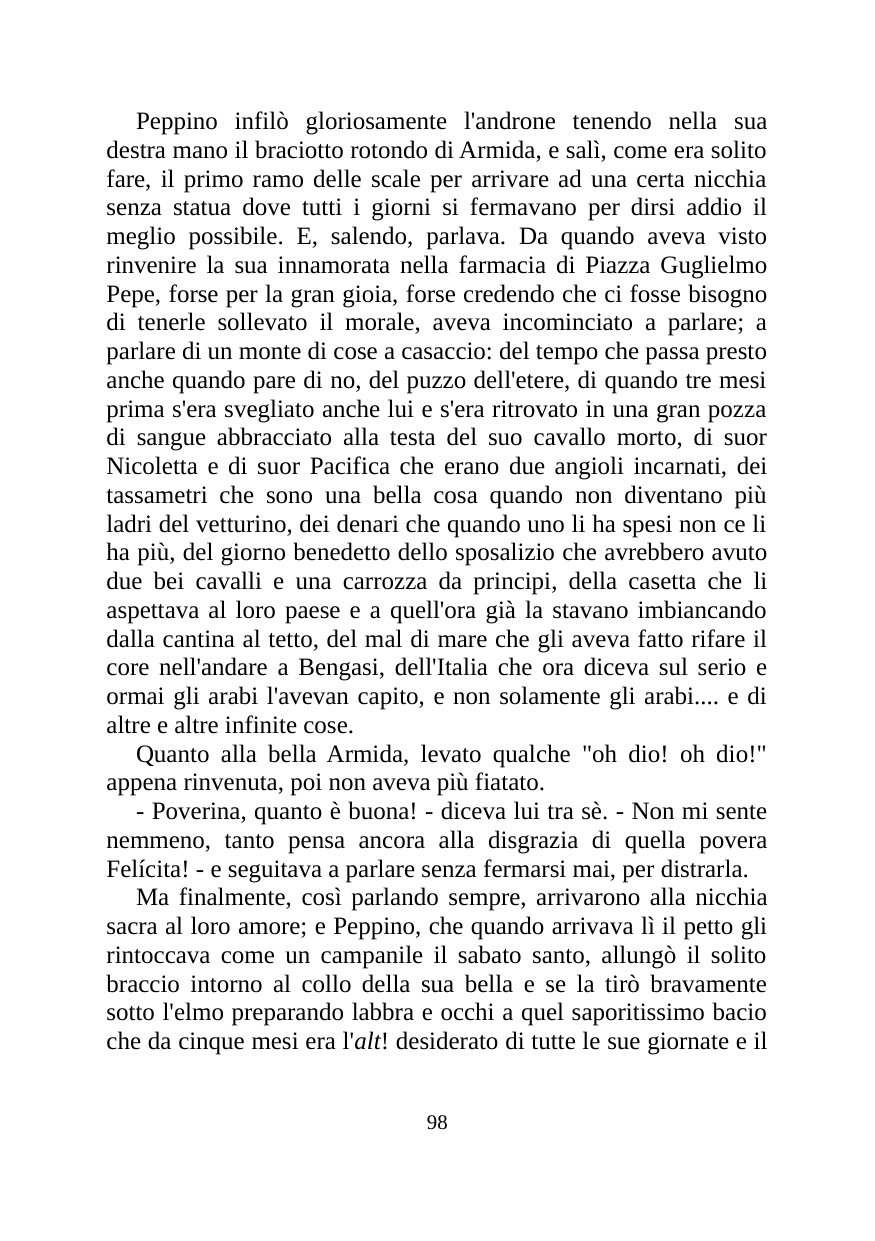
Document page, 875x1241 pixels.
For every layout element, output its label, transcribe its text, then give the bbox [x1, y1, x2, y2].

text - Poverina, quanto è buona! - diceva lui tra sè. - Non mi sente nemmeno, tanto pensa ancora alla disgrazia di quella povera Felícita! - e seguitava a parlare senza fermarsi mai, per distrarla. [106, 796, 768, 882]
text Quanto alla bella Armida, levato qualche "oh dio! oh dio!" appena rinvenuta, poi non aveva più fiatato. [106, 739, 768, 796]
text Peppino infilò gloriosamente l'androne tenendo nella sua destra mano il braciotto rotondo di Armida, e salì, come era solito fare, il primo ramo delle scale per arrivare ad una certa nicchia senza statua dove tutti i giorni si fermavano per dirsi addio il meglio possibile. E, salendo, parlava. Da quando aveva visto rinvenire la sua innamorata nella farmacia di Piazza Guglielmo Pepe, forse per la gran gioia, forse credendo che ci fosse bisogno di tenerle sollevato il morale, aveva incominciato a parlare; a parlare di un monte di cose a casaccio: del tempo che passa presto anche quando pare di no, del puzzo dell'etere, di quando tre mesi prima s'era svegliato anche lui e s'era ritrovato in una gran pozza di sangue abbracciato alla testa del suo cavallo morto, di suor Nicoletta e di suor Pacifica che erano due angioli incarnati, dei tassametri che sono una bella cosa quando non diventano più ladri del vetturino, dei denari che quando uno li ha spesi non ce li ha più, del giorno benedetto dello sposalizio che avrebbero avuto due bei cavalli e una carrozza da principi, della casetta che li aspettava al loro paese e a quell'ora già la stavano imbiancando dalla cantina al tetto, del mal di mare che gli aveva fatto rifare il core nell'andare a Bengasi, dell'Italia che ora diceva sul serio e ormai gli arabi l'avevan capito, e non solamente gli arabi.... e di altre e altre infinite cose. [106, 106, 768, 739]
text Ma finalmente, così parlando sempre, arrivarono alla nicchia sacra al loro amore; e Peppino, che quando arrivava lì il petto gli rintoccava come un campanile il sabato santo, allungò il solito braccio intorno al collo della sua bella e se la tirò bravamente sotto l'elmo preparando labbra e occhi a quel saporitissimo bacio che da cinque mesi era l'alt! desiderato di tutte le sue giornate e il [106, 882, 768, 1055]
